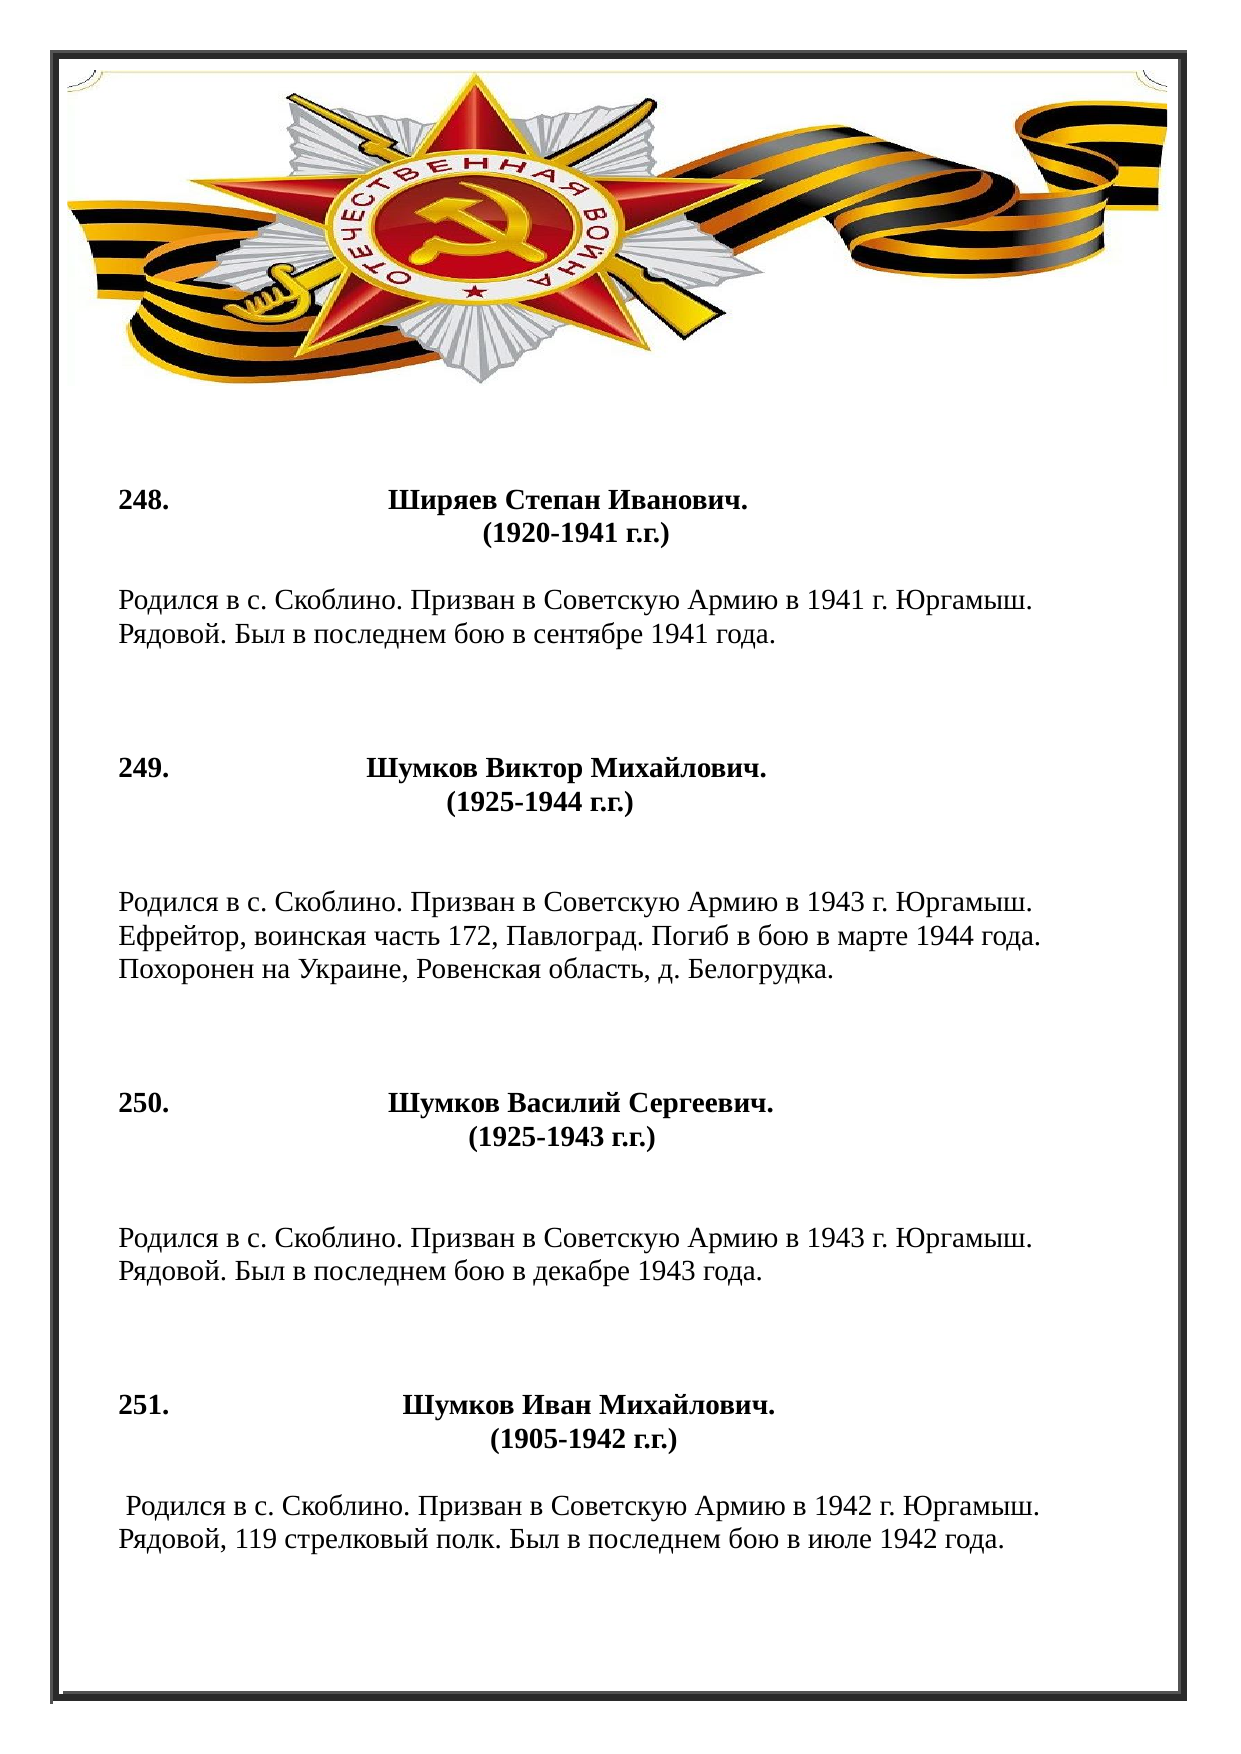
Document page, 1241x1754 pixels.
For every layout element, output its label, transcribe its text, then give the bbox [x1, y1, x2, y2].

text Родился в с. Скоблино. Призван в Советскую Армию в 1943 г. Юргамыш. Ефрейтор, воинская часть 172, Павлоград. Погиб в бою в марте 1944 года. Похоронен на Украине, Ровенская область, д. Белогрудка. [118, 884, 1122, 985]
text Родился в с. Скоблино. Призван в Советскую Армию в 1942 г. Юргамыш. Рядовой, 119 стрелковый полк. Был в последнем бою в июле 1942 года. [118, 1488, 1122, 1555]
text 251. Шумков Иван Михайлович. [118, 1387, 1122, 1421]
text 250. Шумков Василий Сергеевич. [118, 1086, 1122, 1119]
text 248. Ширяев Степан Иванович. [118, 482, 1122, 515]
text (1920-1941 г.г.) [118, 515, 1122, 549]
text (1925-1944 г.г.) [118, 784, 1122, 817]
text Родился в с. Скоблино. Призван в Советскую Армию в 1941 г. Юргамыш. Рядовой. Был в последнем бою в сентябре 1941 года. [118, 582, 1122, 649]
text Родился в с. Скоблино. Призван в Советскую Армию в 1943 г. Юргамыш. Рядовой. Был в последнем бою в декабре 1943 года. [118, 1220, 1122, 1287]
text (1905-1942 г.г.) [118, 1421, 1122, 1454]
text 249. Шумков Виктор Михайлович. [118, 750, 1122, 784]
text (1925-1943 г.г.) [118, 1119, 1122, 1153]
